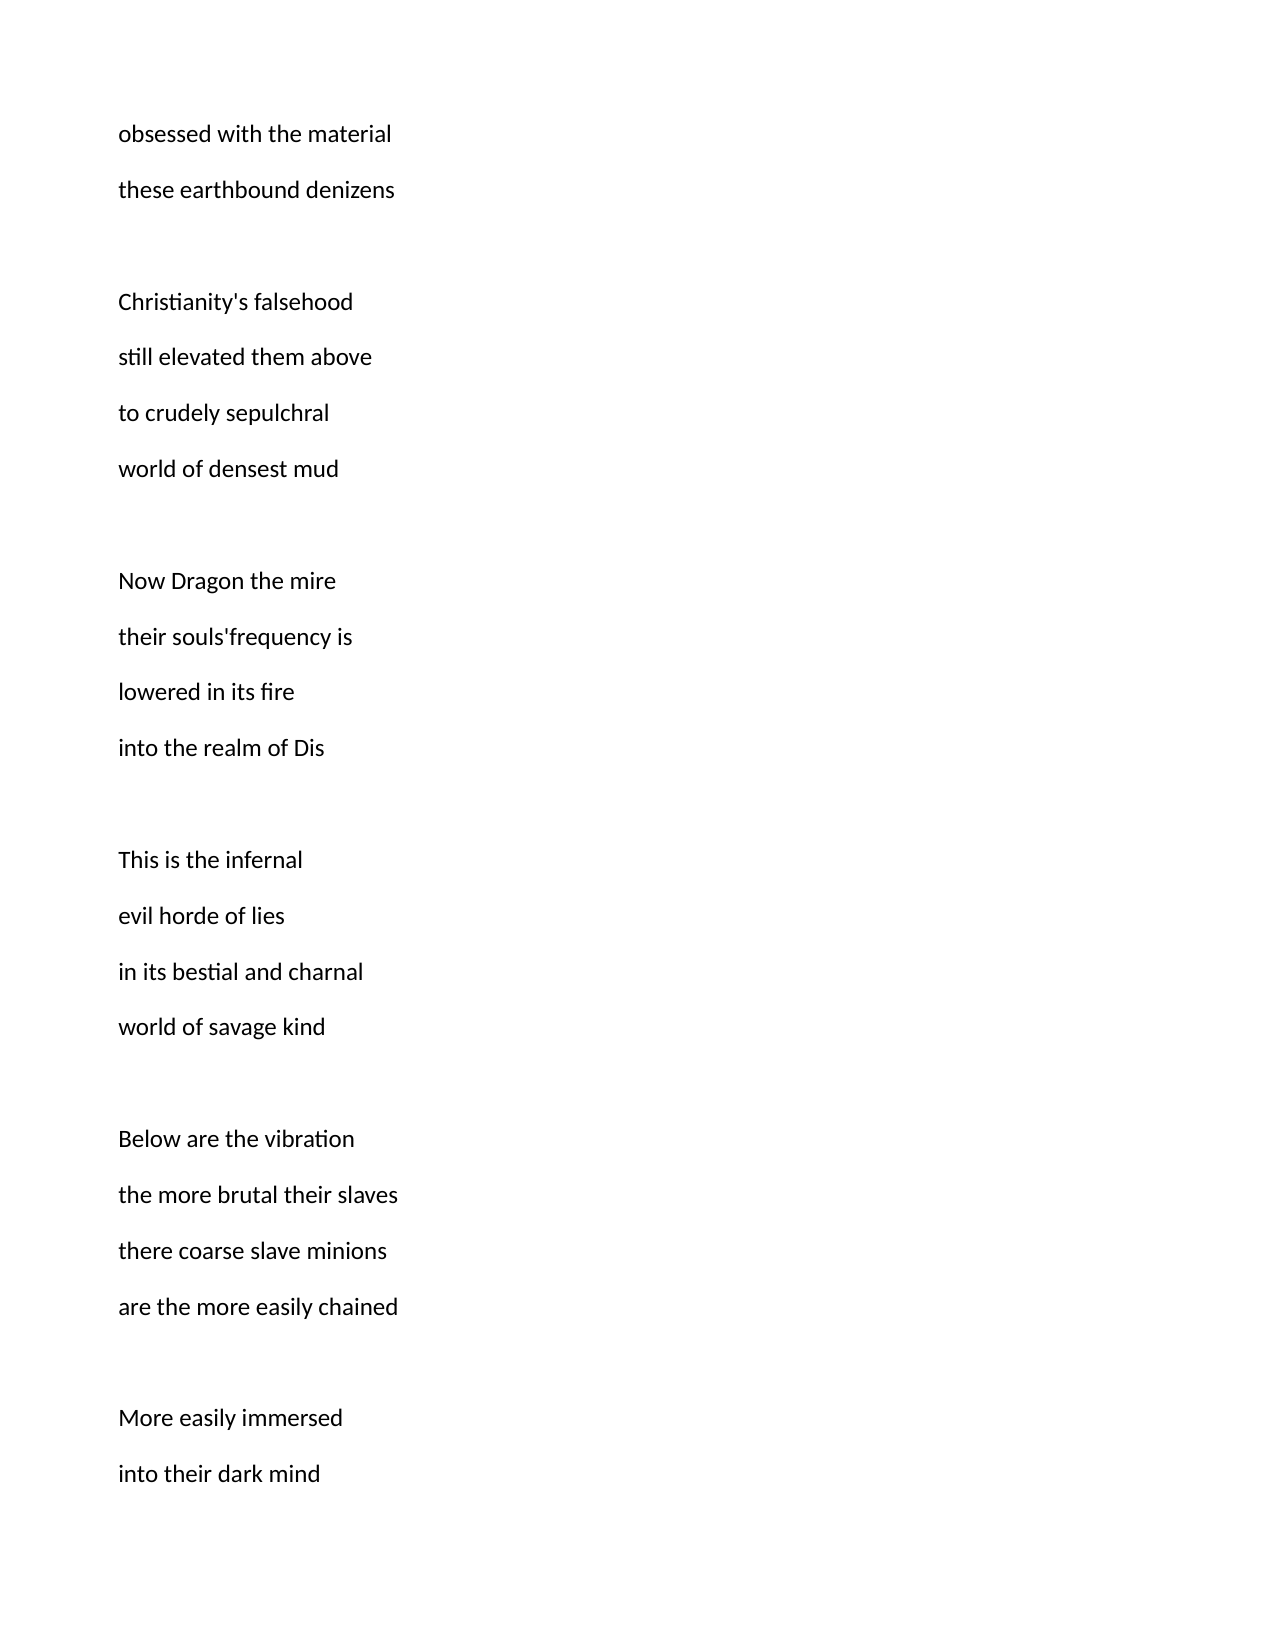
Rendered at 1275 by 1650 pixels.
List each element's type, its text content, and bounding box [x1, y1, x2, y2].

text these earthbound denizens [118, 174, 1157, 204]
text are the more easily chained [118, 1291, 1157, 1321]
text still elevated them above [118, 341, 1157, 372]
text Below are the vibration [118, 1123, 1157, 1154]
text there coarse slave minions [118, 1235, 1157, 1265]
text This is the infernal [118, 844, 1157, 874]
text the more brutal their slaves [118, 1179, 1157, 1209]
text obsessed with the material [118, 118, 1157, 149]
text world of densest mud [118, 453, 1157, 484]
text evil horde of lies [118, 900, 1157, 930]
text in its bestial and charnal [118, 956, 1157, 986]
text world of savage kind [118, 1011, 1157, 1042]
text into the realm of Dis [118, 732, 1157, 763]
text More easily immersed [118, 1402, 1157, 1433]
text to crudely sepulchral [118, 397, 1157, 428]
text into their dark mind [118, 1458, 1157, 1489]
text Christianity's falsehood [118, 286, 1157, 316]
text Now Dragon the mire [118, 565, 1157, 595]
text lowered in its fire [118, 676, 1157, 707]
text their souls'frequency is [118, 621, 1157, 651]
